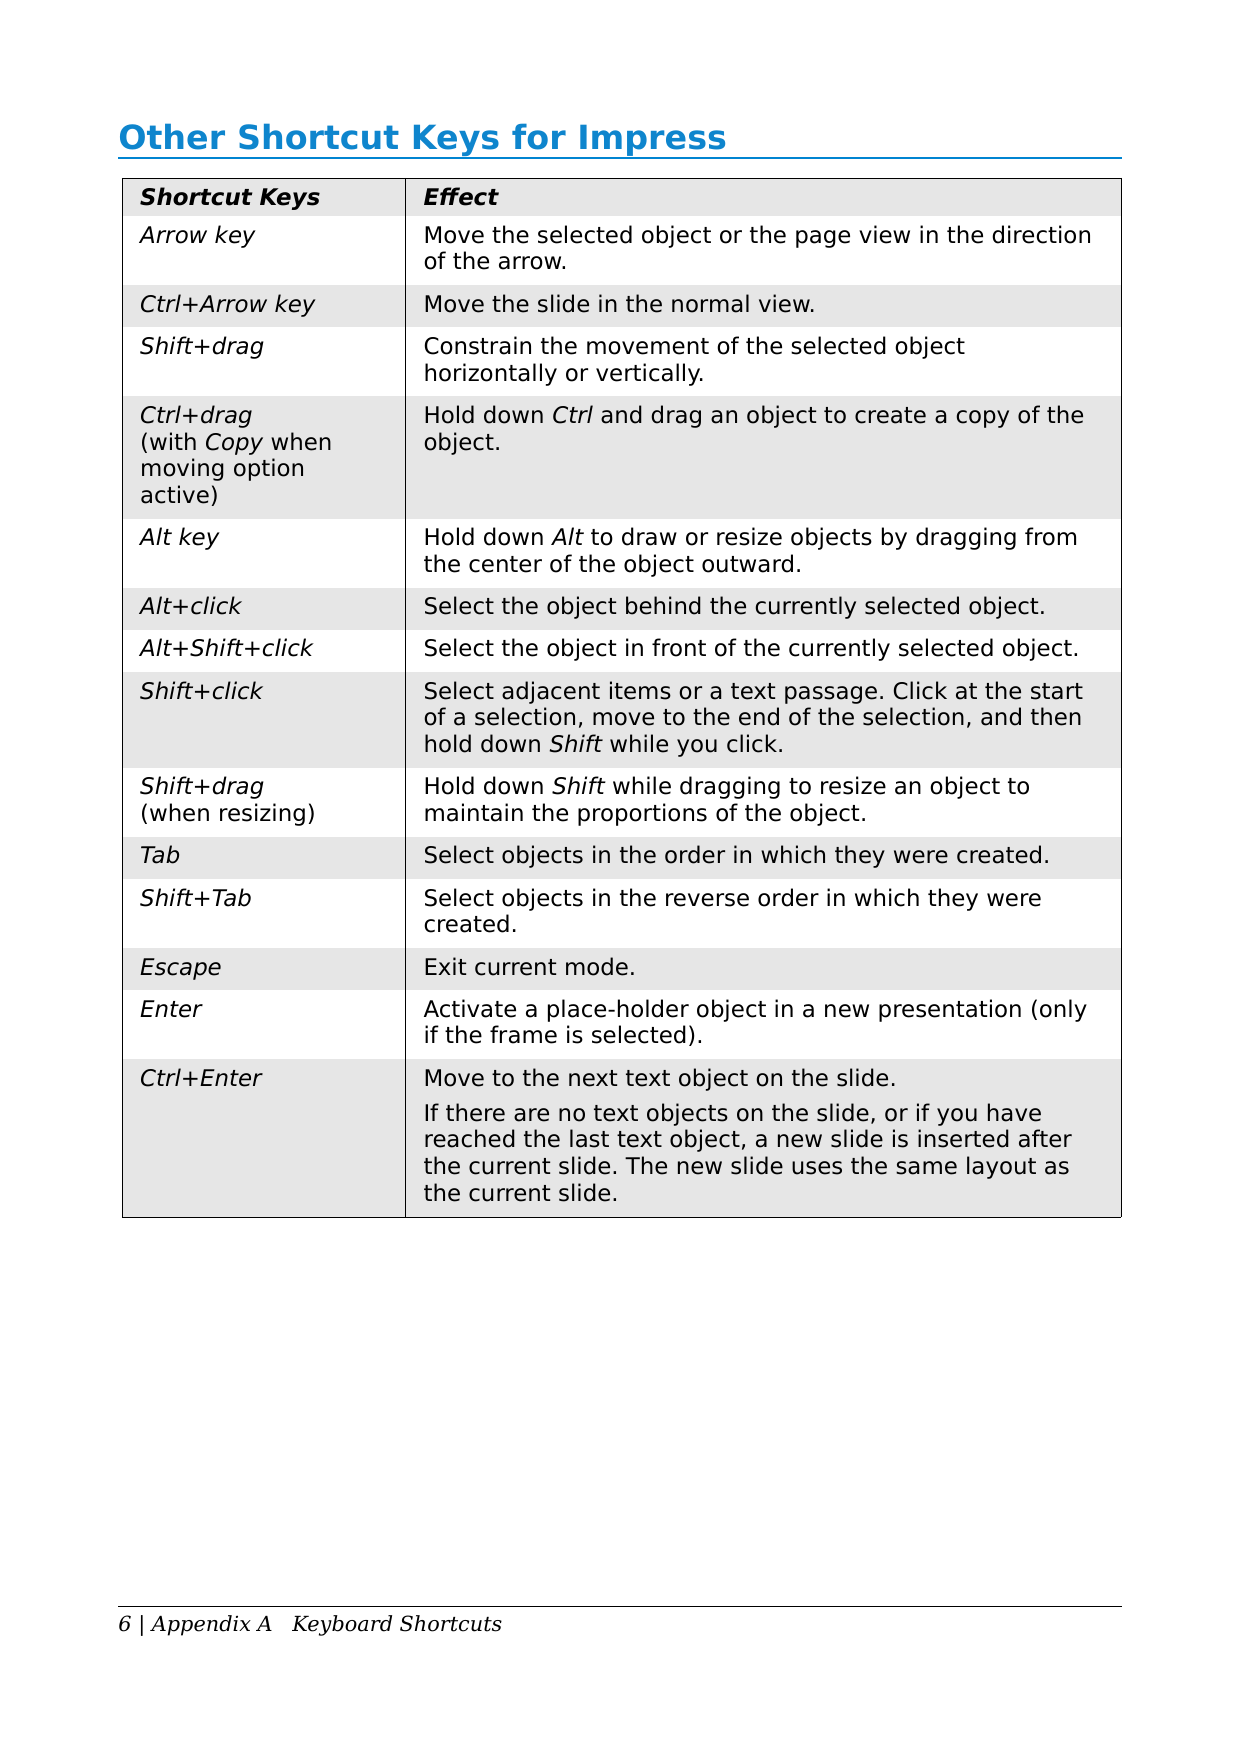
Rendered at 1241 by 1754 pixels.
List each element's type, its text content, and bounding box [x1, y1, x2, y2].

table_cell Enter [123, 990, 405, 1059]
table_cell Move the slide in the normal view. [406, 285, 1121, 327]
table_cell Constrain the movement of the selected object horizontally or vertically. [406, 328, 1121, 396]
table_cell Move to the next text object on the slide. If there are no text objects on the slide, or if you have reached the last text object, a new slide is inserted after the current slide. The new slide uses the same layout as the current slide. [406, 1059, 1121, 1217]
table_cell Tab [123, 837, 405, 879]
table_cell Alt key [123, 519, 405, 588]
table_cell Ctrl+Arrow key [123, 285, 405, 327]
table_cell Shift+click [123, 672, 405, 768]
subtitle Other Shortcut Keys for Impress [118, 118, 1122, 157]
table_cell Select adjacent items or a text passage. Click at the start of a selection, move to the end of the selection, and then hold down Shift while you click. [406, 672, 1121, 768]
table_cell Alt+click [123, 588, 405, 630]
table_cell Escape [123, 948, 405, 990]
table_cell Hold down Ctrl and drag an object to create a copy of the object. [406, 396, 1121, 519]
table_cell Select the object behind the currently selected object. [406, 588, 1121, 630]
table_cell Select objects in the order in which they were created. [406, 837, 1121, 879]
table_cell Exit current mode. [406, 948, 1121, 990]
table_cell Shift+drag (when resizing) [123, 768, 405, 837]
table_cell Arrow key [123, 216, 405, 285]
table_cell Hold down Shift while dragging to resize an object to maintain the proportions of the object. [406, 768, 1121, 837]
table_cell Activate a place-holder object in a new presentation (only if the frame is selected). [406, 990, 1121, 1059]
table_cell Select objects in the reverse order in which they were created. [406, 879, 1121, 948]
table_cell Ctrl+Enter [123, 1059, 405, 1217]
table_header Effect [406, 179, 1121, 216]
table_cell Move the selected object or the page view in the direction of the arrow. [406, 216, 1121, 285]
table_cell Hold down Alt to draw or resize objects by dragging from the center of the object outward. [406, 519, 1121, 588]
table_header Shortcut Keys [123, 179, 405, 216]
table_cell Select the object in front of the currently selected object. [406, 630, 1121, 672]
table_cell Shift+Tab [123, 879, 405, 948]
table_cell Shift+drag [123, 328, 405, 396]
table_cell Alt+Shift+click [123, 630, 405, 672]
table_cell Ctrl+drag (with Copy when moving option active) [123, 396, 405, 519]
